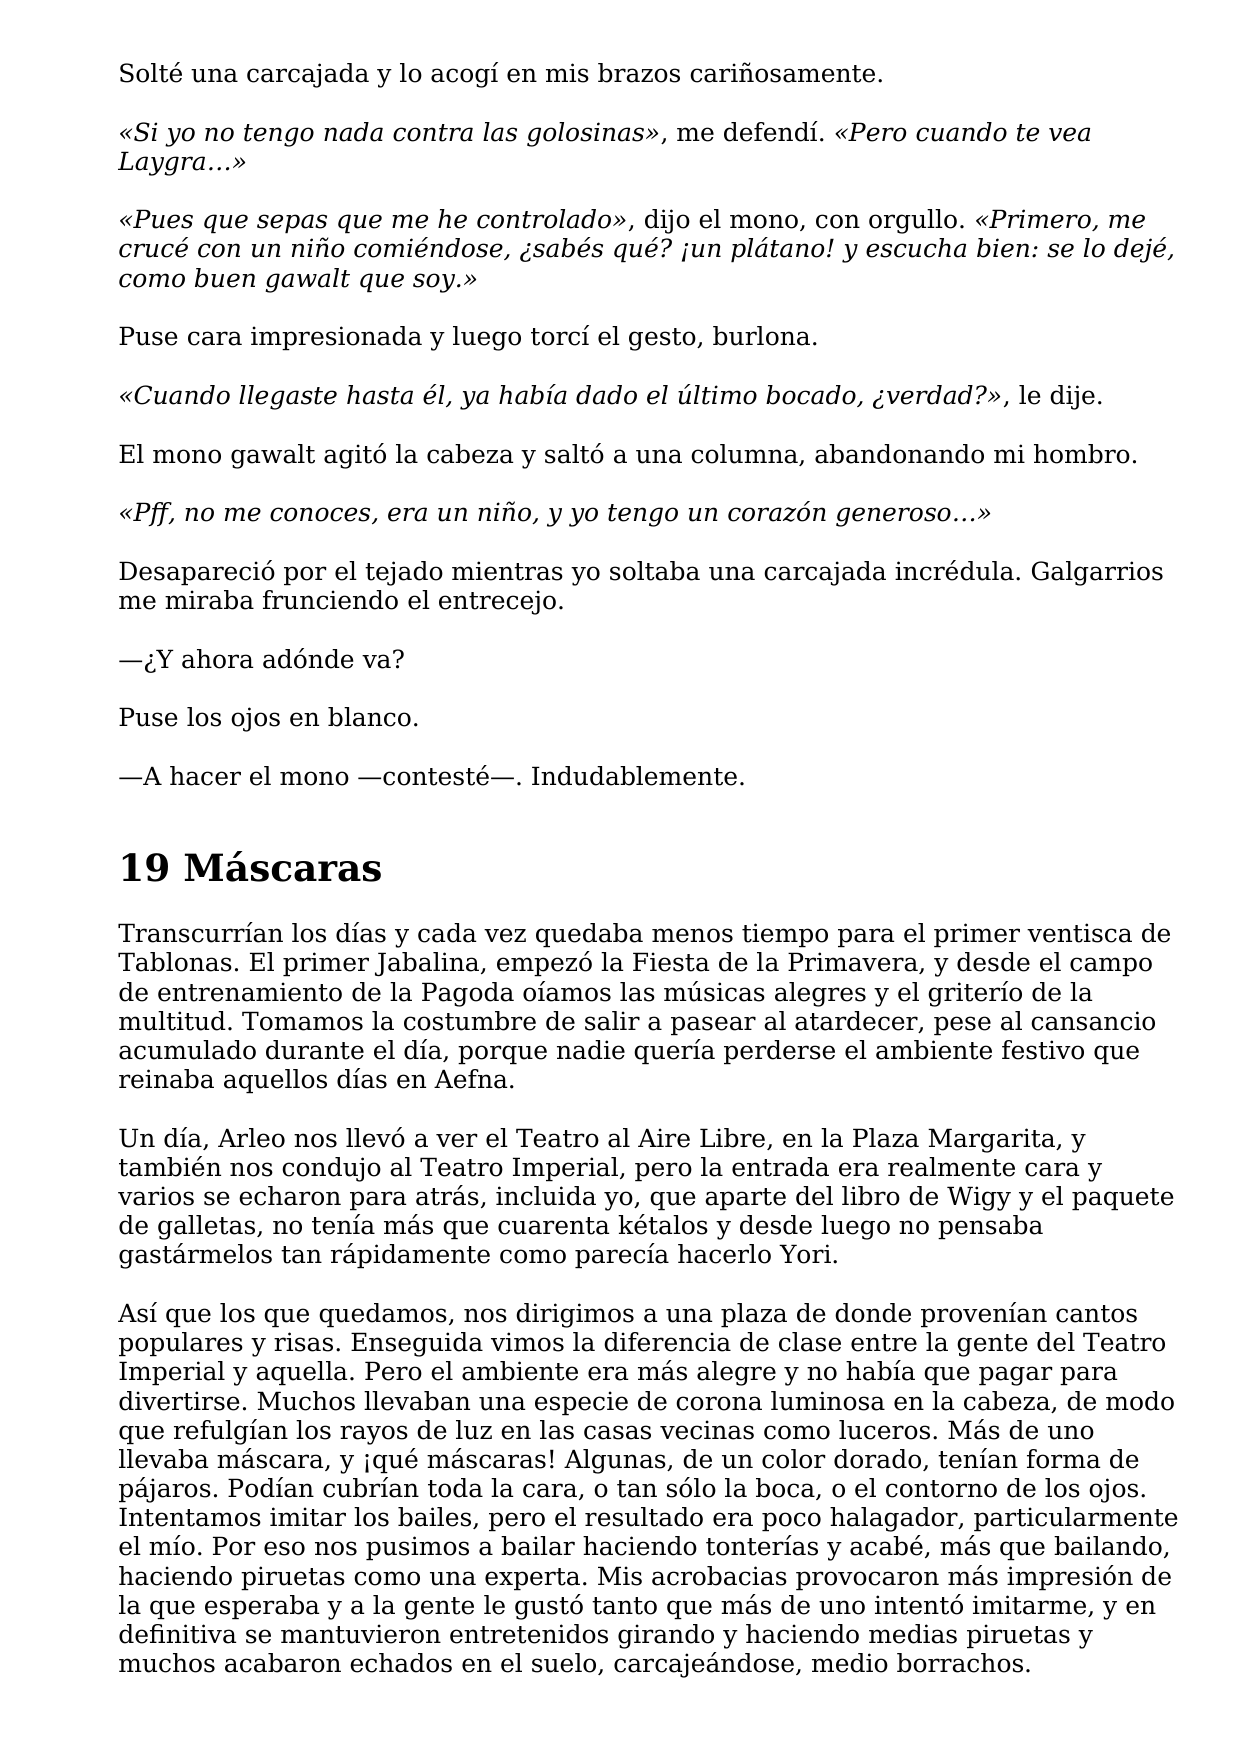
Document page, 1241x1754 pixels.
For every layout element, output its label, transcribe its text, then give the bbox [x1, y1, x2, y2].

text Así que los que quedamos, nos dirigimos a una plaza de donde provenían cantos populares y risas. Enseguida vimos la diferencia de clase entre la gente del Teatro Imperial y aquella. Pero el ambiente era más alegre y no había que pagar para divertirse. Muchos llevaban una especie de corona luminosa en la cabeza, de modo que refulgían los rayos de luz en las casas vecinas como luceros. Más de uno llevaba máscara, y ¡qué máscaras! Algunas, de un color dorado, tenían forma de pájaros. Podían cubrían toda la cara, o tan sólo la boca, o el contorno de los ojos. Intentamos imitar los bailes, pero el resultado era poco halagador, particularmente el mío. Por eso nos pusimos a bailar haciendo tonterías y acabé, más que bailando, haciendo piruetas como una experta. Mis acrobacias provocaron más impresión de la que esperaba y a la gente le gustó tanto que más de uno intentó imitarme, y en definitiva se mantuvieron entretenidos girando y haciendo medias piruetas y muchos acabaron echados en el suelo, carcajeándose, medio borrachos. [118, 1299, 1181, 1678]
text Un día, Arleo nos llevó a ver el Teatro al Aire Libre, en la Plaza Margarita, y también nos condujo al Teatro Imperial, pero la entrada era realmente cara y varios se echaron para atrás, incluida yo, que aparte del libro de Wigy y el paquete de galletas, no tenía más que cuarenta kétalos y desde luego no pensaba gastármelos tan rápidamente como parecía hacerlo Yori. [118, 1124, 1181, 1270]
text —¿Y ahora adónde va? [118, 645, 1181, 674]
text Puse cara impresionada y luego torcí el gesto, burlona. [118, 322, 1181, 352]
subtitle 19 Máscaras [118, 846, 1181, 890]
text —A hacer el mono —contesté—. Indudablemente. [118, 762, 1181, 791]
text «Si yo no tengo nada contra las golosinas», me defendí. «Pero cuando te vea Laygra…» [118, 118, 1181, 176]
text «Pues que sepas que me he controlado», dijo el mono, con orgullo. «Primero, me crucé con un niño comiéndose, ¿sabés qué? ¡un plátano! y escucha bien: se lo dejé, como buen gawalt que soy.» [118, 206, 1181, 293]
text Puse los ojos en blanco. [118, 703, 1181, 733]
text El mono gawalt agitó la cabeza y saltó a una columna, abandonando mi hombro. [118, 440, 1181, 469]
text «Cuando llegaste hasta él, ya había dado el último bocado, ¿verdad?», le dije. [118, 381, 1181, 410]
text Desapareció por el tejado mientras yo soltaba una carcajada incrédula. Galgarrios me miraba frunciendo el entrecejo. [118, 557, 1181, 615]
text «Pff, no me conoces, era un niño, y yo tengo un corazón generoso…» [118, 498, 1181, 528]
text Solté una carcajada y lo acogí en mis brazos cariñosamente. [118, 59, 1181, 88]
text Transcurrían los días y cada vez quedaba menos tiempo para el primer ventisca de Tablonas. El primer Jabalina, empezó la Fiesta de la Primavera, y desde el campo de entrenamiento de la Pagoda oíamos las músicas alegres y el griterío de la multitud. Tomamos la costumbre de salir a pasear al atardecer, pese al cansancio acumulado durante el día, porque nadie quería perderse el ambiente festivo que reinaba aquellos días en Aefna. [118, 919, 1181, 1094]
